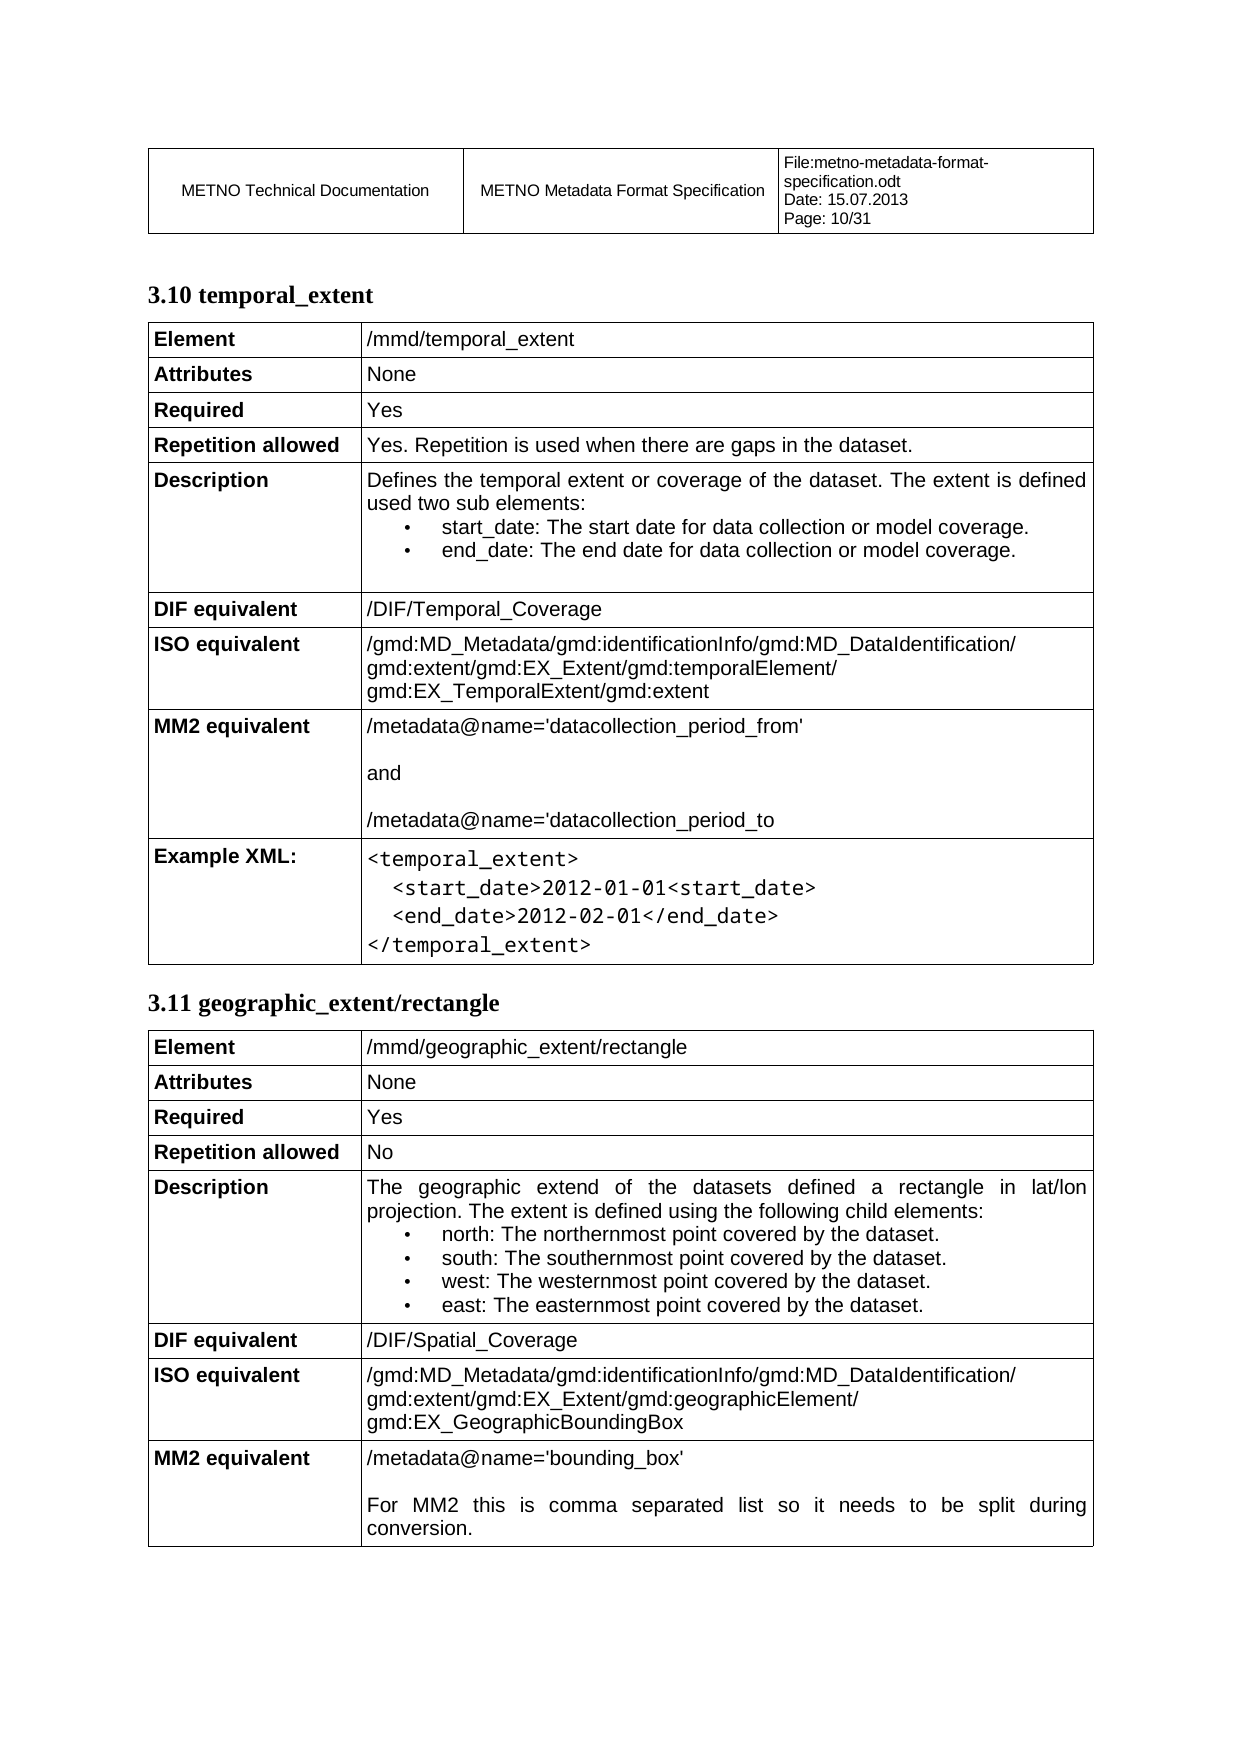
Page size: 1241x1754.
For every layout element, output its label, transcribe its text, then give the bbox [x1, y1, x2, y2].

table_cell Yes [362, 393, 1093, 427]
table_header /mmd/temporal_extent [362, 323, 1093, 357]
table_cell MM2 equivalent [149, 1441, 361, 1546]
table_cell MM2 equivalent [149, 710, 361, 838]
table_cell DIF equivalent [149, 593, 361, 627]
table_cell /DIF/Temporal_Coverage [362, 593, 1093, 627]
table_cell Yes [362, 1101, 1093, 1135]
table_cell <temporal_extent> <start_date>2012-01-01<start_date> <end_date>2012-02-01</end_date> </temporal_extent> [362, 839, 1093, 964]
table_cell No [362, 1136, 1093, 1170]
table_cell Attributes [149, 358, 361, 392]
subtitle geographic_extent/rectangle [148, 989, 1093, 1017]
table_cell None [362, 358, 1093, 392]
table_header /mmd/geographic_extent/rectangle [362, 1031, 1093, 1065]
table_cell /metadata@name='bounding_box' For MM2 this is comma separated list so it needs to be split during conversion. [362, 1441, 1093, 1546]
table_cell Repetition allowed [149, 428, 361, 462]
table_cell /gmd:MD_Metadata/gmd:identificationInfo/gmd:MD_DataIdentification/gmd:extent/gmd:EX_Extent/gmd:temporalElement/gmd:EX_TemporalExtent/gmd:extent [362, 628, 1093, 709]
table_cell Yes. Repetition is used when there are gaps in the dataset. [362, 428, 1093, 462]
table_cell Attributes [149, 1066, 361, 1100]
subtitle temporal_extent [148, 281, 1093, 309]
table_cell The geographic extend of the datasets defined a rectangle in lat/lon projection. The extent is defined using the following child elements: north: The northernmost point covered by the dataset. south: The southernmost point covered by the dataset. west: The westernmost point covered by the dataset. east: The easternmost point covered by the dataset. [362, 1171, 1093, 1323]
table_cell Required [149, 1101, 361, 1135]
table_cell Required [149, 393, 361, 427]
table_cell /gmd:MD_Metadata/gmd:identificationInfo/gmd:MD_DataIdentification/gmd:extent/gmd:EX_Extent/gmd:geographicElement/gmd:EX_GeographicBoundingBox [362, 1359, 1093, 1440]
table_cell /metadata@name='datacollection_period_from' and /metadata@name='datacollection_period_to [362, 710, 1093, 838]
table_cell ISO equivalent [149, 1359, 361, 1440]
table_cell Description [149, 463, 361, 592]
table_header Element [149, 1031, 361, 1065]
table_cell Repetition allowed [149, 1136, 361, 1170]
table_cell DIF equivalent [149, 1324, 361, 1358]
table_cell /DIF/Spatial_Coverage [362, 1324, 1093, 1358]
table_cell Defines the temporal extent or coverage of the dataset. The extent is defined used two sub elements: start_date: The start date for data collection or model coverage. end_date: The end date for data collection or model coverage. [362, 463, 1093, 592]
table_cell Description [149, 1171, 361, 1323]
table_cell ISO equivalent [149, 628, 361, 709]
table_cell None [362, 1066, 1093, 1100]
table_header Element [149, 323, 361, 357]
table_cell Example XML: [149, 839, 361, 964]
